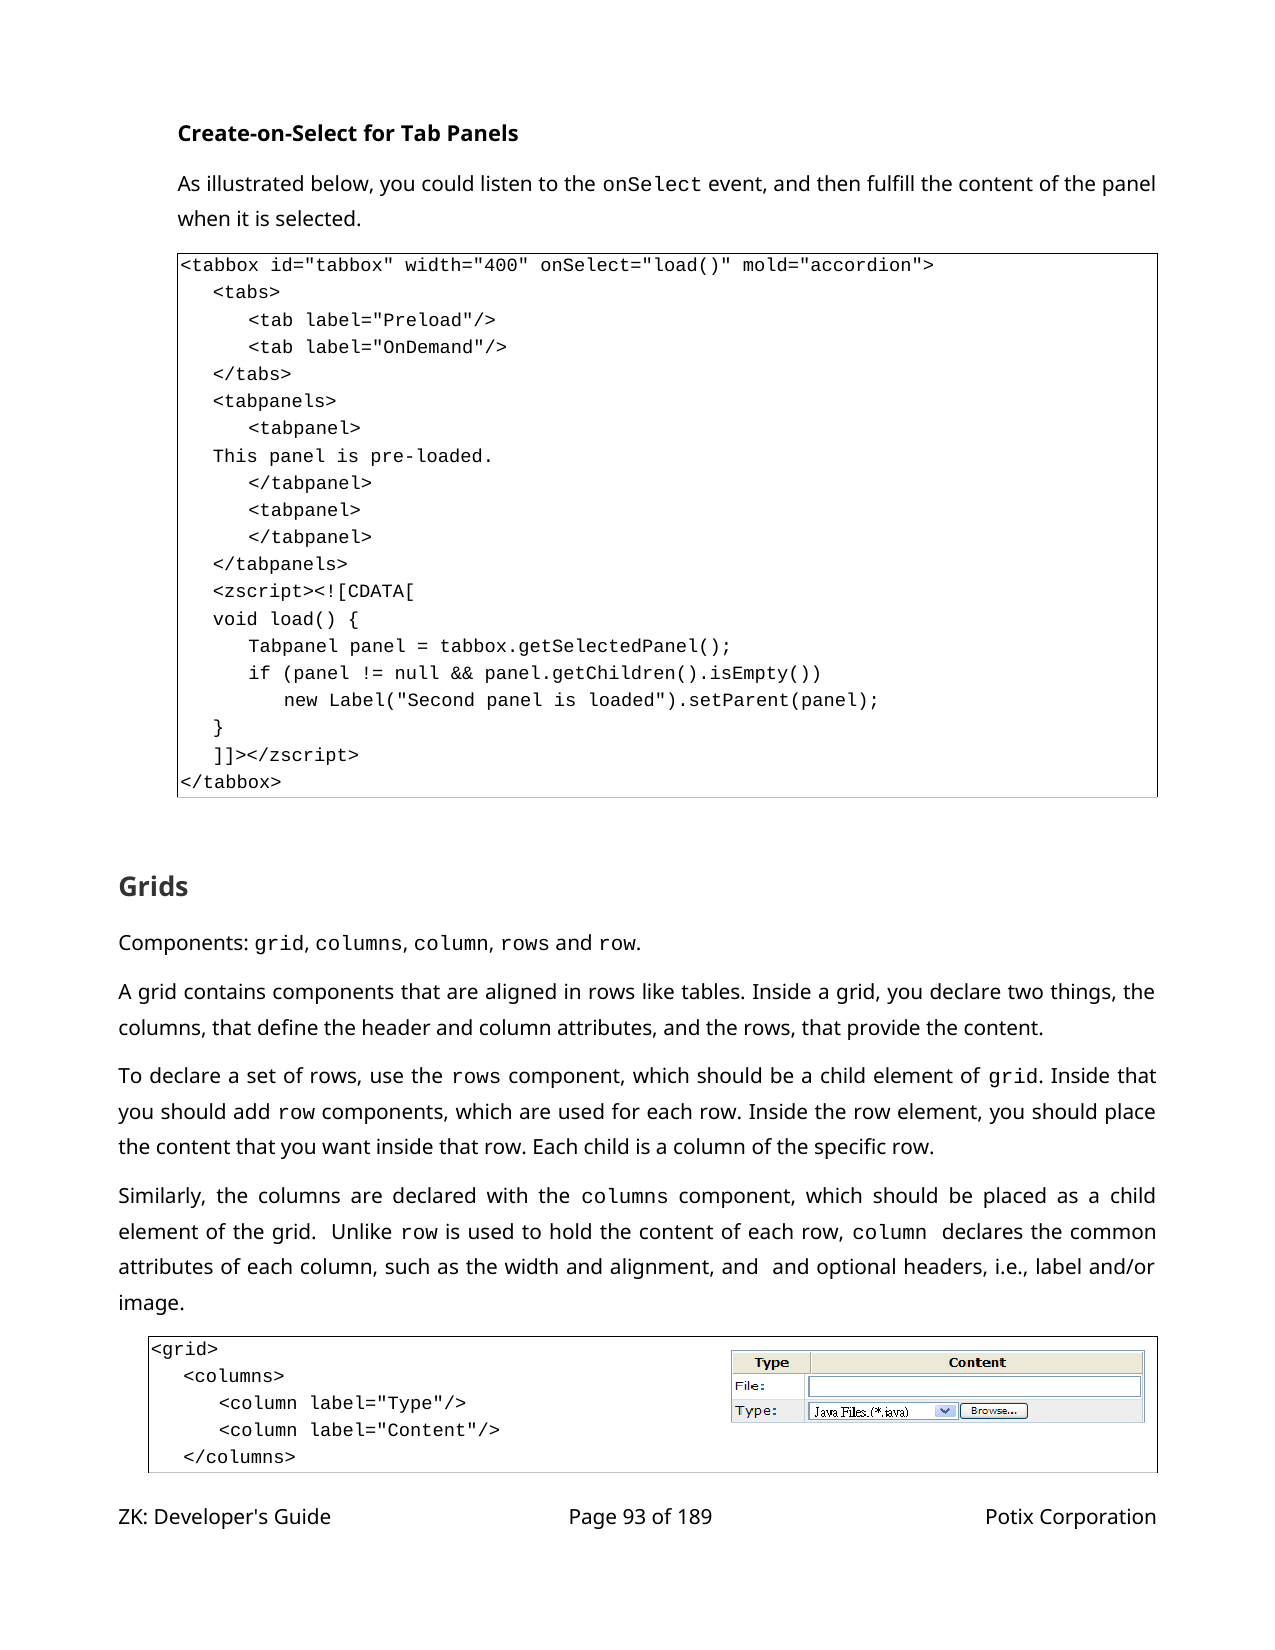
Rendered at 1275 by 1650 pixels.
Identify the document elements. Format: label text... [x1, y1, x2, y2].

text new Label("Second panel is loaded").setParent(panel); [178, 688, 1157, 712]
text This panel is pre-loaded. [178, 443, 1157, 468]
text <column label="Type"/> [149, 1391, 731, 1415]
text To declare a set of rows, use the rows component, which should be a child element of grid. Inside that you should add row components, which are used for each row. Inside the row element, you should place the content that you want inside that row. Each child is a column of the specific row. [118, 1061, 1157, 1161]
subtitle Grids [118, 868, 1157, 904]
text </tabpanel> [178, 471, 1157, 495]
text </columns> [149, 1445, 1157, 1472]
text ]]></zscript> [178, 742, 1157, 767]
text [1148, 1364, 1157, 1388]
text </tabpanels> [178, 552, 1157, 576]
text <column label="Content"/> [149, 1418, 1157, 1442]
picture [731, 1348, 1148, 1423]
text </tabs> [178, 362, 1157, 386]
text <tabs> [178, 280, 1157, 304]
text <tab label="Preload"/> [178, 307, 1157, 332]
subtitle Create-on-Select for Tab Panels [177, 118, 1157, 148]
text <tabpanels> [178, 389, 1157, 413]
text Tabpanel panel = tabbox.getSelectedPanel(); [178, 634, 1157, 658]
text </tabbox> [178, 770, 1157, 797]
text <tab label="OnDemand"/> [178, 335, 1157, 359]
text <zscript><![CDATA[ [178, 579, 1157, 604]
text if (panel != null && panel.getChildren().isEmpty()) [178, 661, 1157, 685]
text Similarly, the columns are declared with the columns component, which should be placed as a child element of the grid. Unlike row is used to hold the content of each row, column declares the common attributes of each column, such as the width and alignment, and and optional headers, i.e., label and/or image. [118, 1181, 1157, 1316]
text <tabbox id="tabbox" width="400" onSelect="load()" mold="accordion"> [178, 254, 1157, 277]
text Components: grid, columns, column, rows and row. [118, 928, 1157, 957]
text <tabpanel> [178, 498, 1157, 522]
text A grid contains components that are aligned in rows like tables. Inside a grid, you declare two things, the columns, that define the header and column attributes, and the rows, that provide the content. [118, 977, 1157, 1041]
text void load() { [178, 607, 1157, 631]
text As illustrated below, you could listen to the onSelect event, and then fulfill the content of the panel when it is selected. [177, 169, 1157, 232]
text <columns> [149, 1364, 731, 1388]
text } [178, 715, 1157, 739]
text <grid> [149, 1337, 1157, 1361]
text </tabpanel> [178, 525, 1157, 549]
text <tabpanel> [178, 416, 1157, 441]
